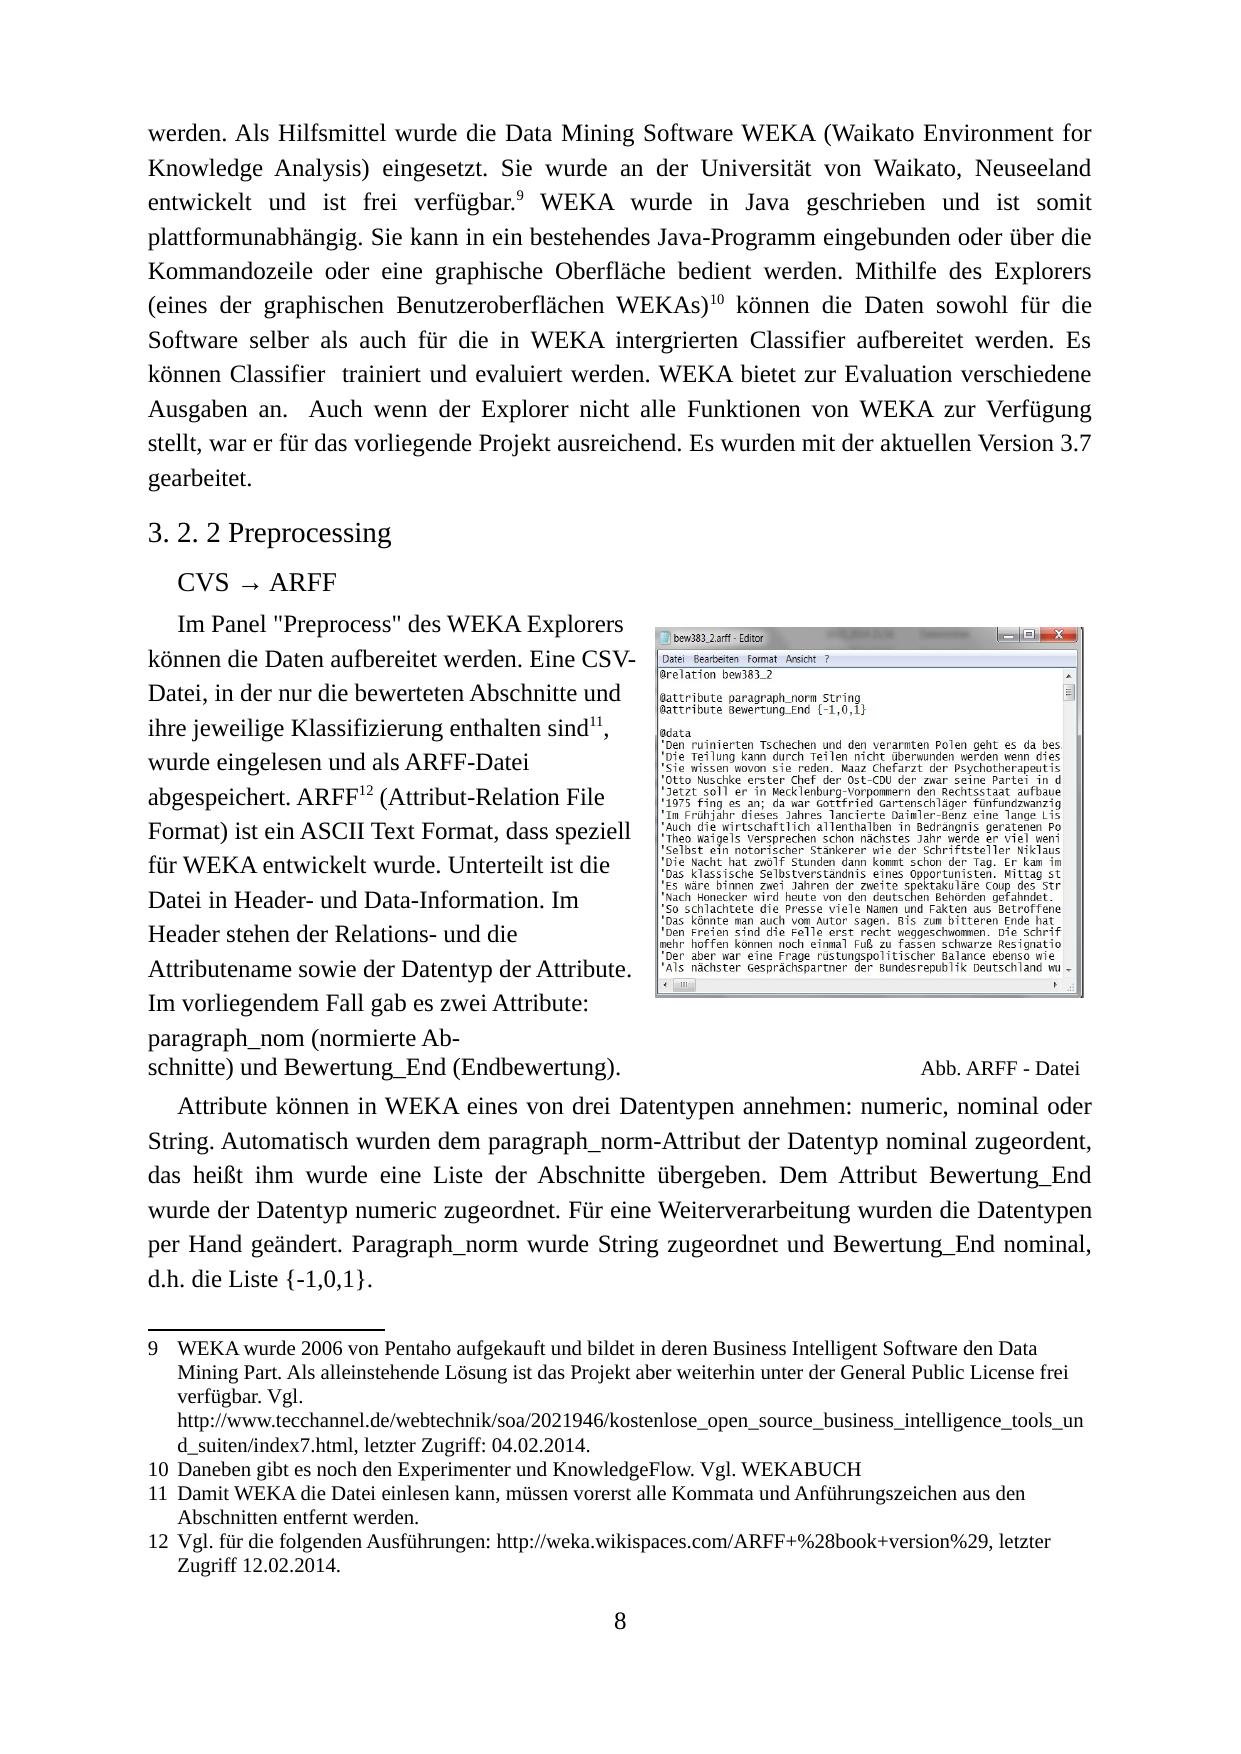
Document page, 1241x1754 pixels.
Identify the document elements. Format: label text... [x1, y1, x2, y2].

table_header Im Panel "Preprocess" des WEKA Explorers können die Daten aufbereitet werden. Eine CSV-Datei, in der nur die bewerteten Abschnitte und ihre jeweilige Klassifizierung enthalten sind, wurde eingelesen und als ARFF-Datei abgespeichert. ARFF (Attribut-Relation File Format) ist ein ASCII Text Format, dass speziell für WEKA entwickelt wurde. Unterteilt ist die Datei in Header- und Data-Information. Im Header stehen der Relations- und die Attributename sowie der Datentyp der Attribute. Im vorliegendem Fall gab es zwei Attribute: paragraph_nom (normierte Ab- [148, 609, 644, 1052]
text WEKA wurde 2006 von Pentaho aufgekauft und bildet in deren Business Intelligent Software den Data Mining Part. Als alleinstehende Lösung ist das Projekt aber weiterhin unter der General Public License frei verfügbar. Vgl. http://www.tecchannel.de/webtechnik/soa/2021946/kostenlose_open_source_business_intelligence_tools_und_suiten/index7.html, letzter Zugriff: 04.02.2014. [148, 1336, 1093, 1457]
table_header [644, 609, 1093, 1052]
text werden. Als Hilfsmittel wurde die Data Mining Software WEKA (Waikato Environment for Knowledge Analysis) eingesetzt. Sie wurde an der Universität von Waikato, Neuseeland entwickelt und ist frei verfügbar. WEKA wurde in Java geschrieben und ist somit plattformunabhängig. Sie kann in ein bestehendes Java-Programm eingebunden oder über die Kommandozeile oder eine graphische Oberfläche bedient werden. Mithilfe des Explorers (eines der graphischen Benutzeroberflächen WEKAs) können die Daten sowohl für die Software selber als auch für die in WEKA intergrierten Classifier aufbereitet werden. Es können Classifier trainiert und evaluiert werden. WEKA bietet zur Evaluation verschiedene Ausgaben an. Auch wenn der Explorer nicht alle Funktionen von WEKA zur Verfügung stellt, war er für das vorliegende Projekt ausreichend. Es wurden mit der aktuellen Version 3.7 gearbeitet. [148, 118, 1093, 492]
table_cell Abb. ARFF - Datei [644, 1052, 1093, 1091]
picture [655, 627, 1084, 998]
table_cell Attribute können in WEKA eines von drei Datentypen annehmen: numeric, nominal oder String. Automatisch wurden dem paragraph_norm-Attribut der Datentyp nominal zugeordent, das heißt ihm wurde eine Liste der Abschnitte übergeben. Dem Attribut Bewertung_End wurde der Datentyp numeric zugeordnet. Für eine Weiterverarbeitung wurden die Datentypen per Hand geändert. Paragraph_norm wurde String zugeordnet und Bewertung_End nominal, d.h. die Liste {-1,0,1}. [148, 1091, 1093, 1292]
text CVS → ARFF [148, 566, 1093, 597]
text Daneben gibt es noch den Experimenter und KnowledgeFlow. Vgl. WEKABUCH [148, 1457, 1093, 1481]
table_cell schnitte) und Bewertung_End (Endbewertung). [148, 1052, 644, 1091]
text 3. 2. 2 Preprocessing [148, 515, 1093, 549]
